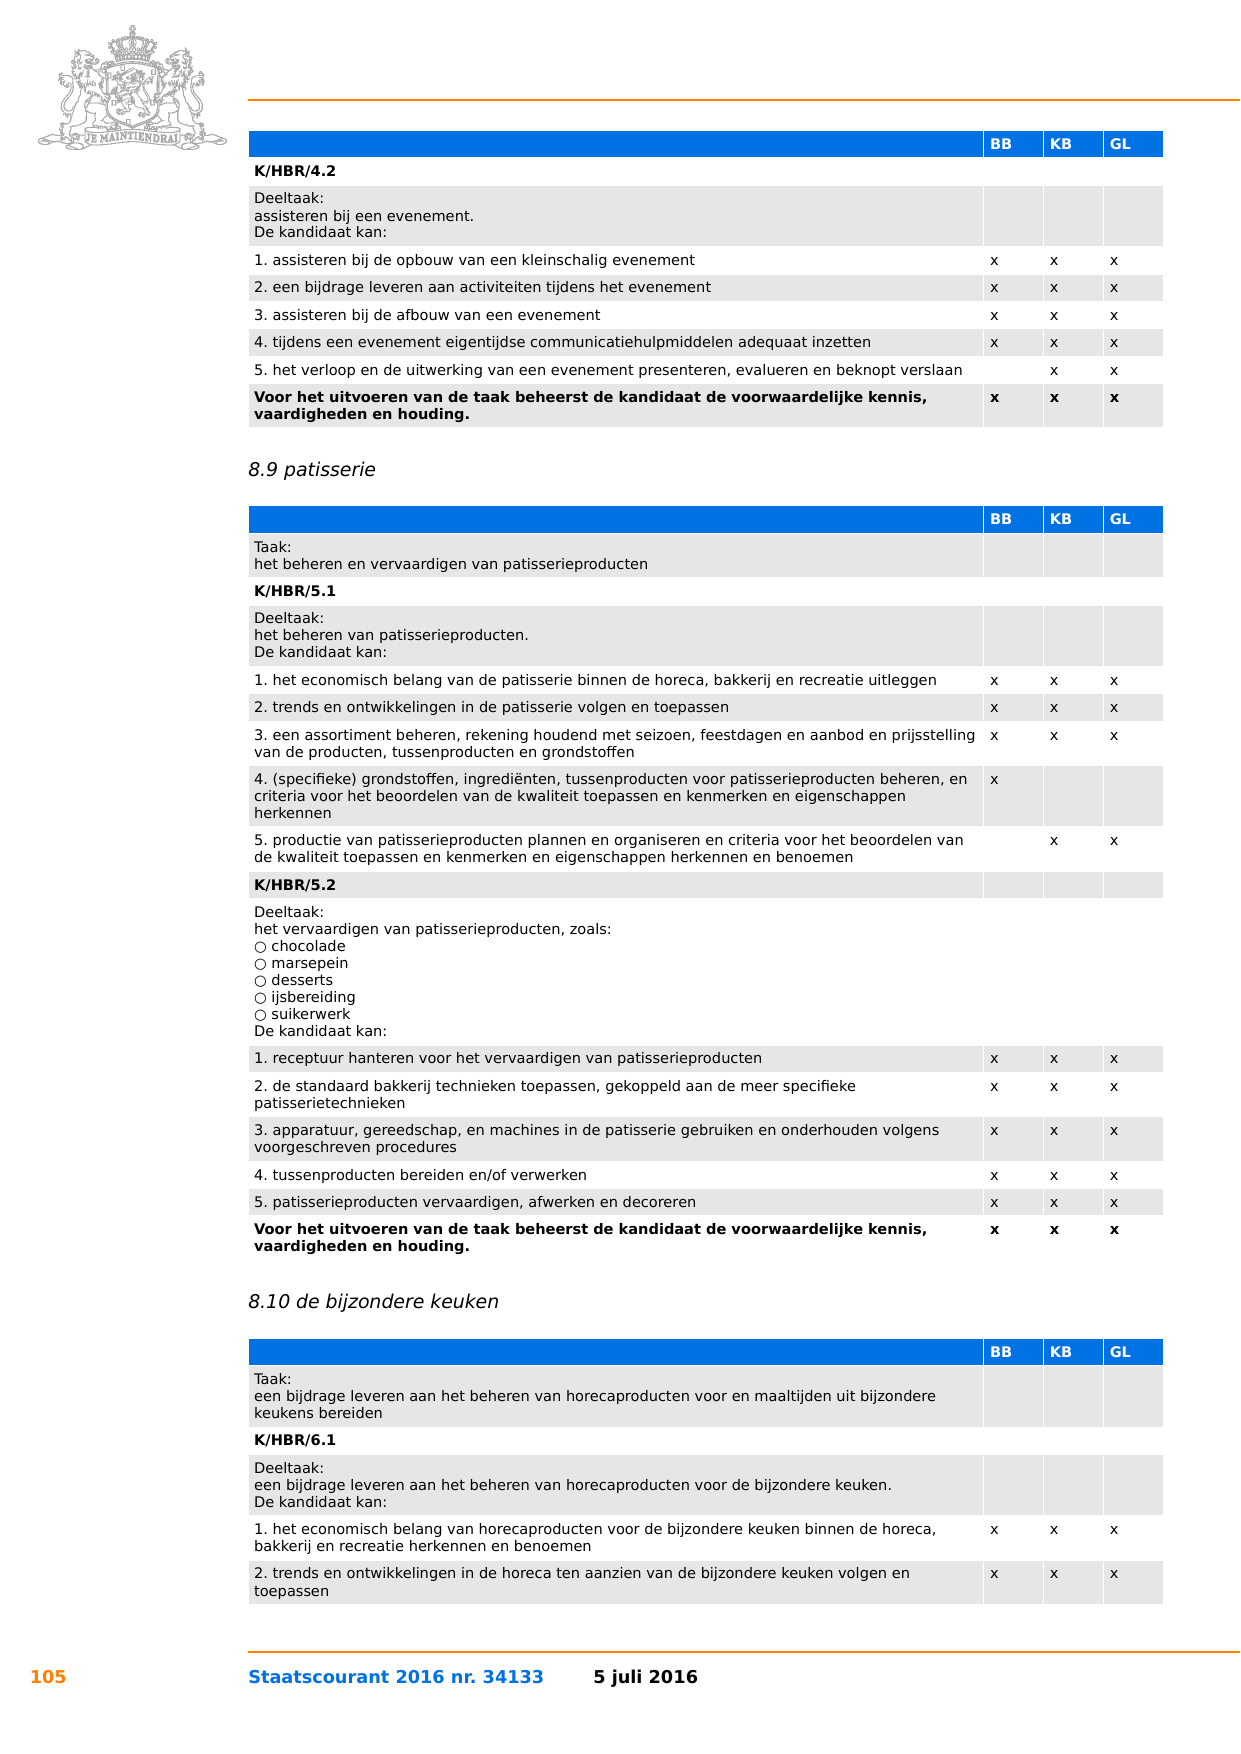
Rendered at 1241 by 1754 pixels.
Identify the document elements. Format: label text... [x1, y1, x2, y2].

table_cell K/HBR/5.2 [249, 872, 983, 898]
table_cell x [1104, 667, 1163, 693]
table_cell x [984, 667, 1043, 693]
table_cell x [984, 1117, 1043, 1161]
table_cell 3. een assortiment beheren, rekening houdend met seizoen, feestdagen en aanbod en prijsstelling van de producten, tussenproducten en grondstoffen [249, 722, 983, 765]
table_cell x [1104, 1073, 1163, 1116]
table_cell x [984, 302, 1043, 328]
table_cell [1044, 186, 1103, 246]
table_cell [1104, 578, 1163, 604]
subtitle 8.9 patisserie [248, 458, 1163, 480]
table_cell x [984, 1073, 1043, 1116]
table_header BB [984, 1339, 1043, 1365]
table_cell Deeltaak: het vervaardigen van patisserieproducten, zoals: ○ chocolade ○ marsepein ○ desserts ○ ijsbereiding ○ suikerwerk De kandidaat kan: [249, 899, 983, 1044]
table_cell x [1044, 1516, 1103, 1560]
table_cell [984, 1455, 1043, 1515]
table_cell K/HBR/6.1 [249, 1428, 983, 1454]
table_cell [1104, 1428, 1163, 1454]
table_cell x [984, 1189, 1043, 1215]
table_header GL [1104, 1339, 1163, 1365]
table_cell x [1044, 1189, 1103, 1215]
table_cell x [1104, 722, 1163, 765]
table_cell 1. assisteren bij de opbouw van een kleinschalig evenement [249, 247, 983, 273]
table_cell x [1044, 329, 1103, 356]
table_cell [984, 357, 1043, 383]
table_cell Voor het uitvoeren van de taak beheerst de kandidaat de voorwaardelijke kennis, vaardigheden en houding. [249, 1216, 983, 1260]
table_cell 5. het verloop en de uitwerking van een evenement presenteren, evalueren en beknopt verslaan [249, 357, 983, 383]
table_cell [1044, 158, 1103, 185]
table_cell x [1044, 275, 1103, 301]
table_cell x [1044, 1117, 1103, 1161]
table_cell x [984, 766, 1043, 826]
table_header [249, 1339, 983, 1365]
table_cell x [1044, 1561, 1103, 1604]
table_cell [984, 534, 1043, 577]
table_cell K/HBR/5.1 [249, 578, 983, 604]
table_cell x [1044, 667, 1103, 693]
table_cell x [984, 722, 1043, 765]
table_cell x [984, 247, 1043, 273]
table_cell x [1044, 694, 1103, 721]
table_cell x [1104, 1516, 1163, 1560]
table_cell K/HBR/4.2 [249, 158, 983, 185]
table_cell x [1044, 1046, 1103, 1072]
table_cell [1044, 1366, 1103, 1427]
table_cell [1044, 534, 1103, 577]
table_cell Deeltaak: een bijdrage leveren aan het beheren van horecaproducten voor de bijzondere keuken. De kandidaat kan: [249, 1455, 983, 1515]
table_cell x [1104, 1046, 1163, 1072]
table_cell [984, 1366, 1043, 1427]
table_header GL [1104, 131, 1163, 157]
table_header [249, 506, 983, 533]
table_header BB [984, 506, 1043, 533]
table_cell 3. apparatuur, gereedschap, en machines in de patisserie gebruiken en onderhouden volgens voorgeschreven procedures [249, 1117, 983, 1161]
table_cell [1044, 899, 1103, 1044]
table_cell [984, 872, 1043, 898]
table_header KB [1044, 131, 1103, 157]
table_cell [1104, 899, 1163, 1044]
table_cell 4. tussenproducten bereiden en/of verwerken [249, 1162, 983, 1188]
table_cell 4. (specifieke) grondstoffen, ingrediënten, tussenproducten voor patisserieproducten beheren, en criteria voor het beoordelen van de kwaliteit toepassen en kenmerken en eigenschappen herkennen [249, 766, 983, 826]
table_cell [984, 186, 1043, 246]
table_cell 1. het economisch belang van horecaproducten voor de bijzondere keuken binnen de horeca, bakkerij en recreatie herkennen en benoemen [249, 1516, 983, 1560]
table_cell x [1104, 1162, 1163, 1188]
table_cell [984, 828, 1043, 871]
table_header KB [1044, 506, 1103, 533]
table_cell [984, 158, 1043, 185]
table_cell 2. de standaard bakkerij technieken toepassen, gekoppeld aan de meer specifieke patisserietechnieken [249, 1073, 983, 1116]
table_cell x [984, 1216, 1043, 1260]
table_cell 5. patisserieproducten vervaardigen, afwerken en decoreren [249, 1189, 983, 1215]
table_cell Taak: een bijdrage leveren aan het beheren van horecaproducten voor en maaltijden uit bijzondere keukens bereiden [249, 1366, 983, 1427]
table_cell x [1104, 694, 1163, 721]
table_cell Deeltaak: het beheren van patisserieproducten. De kandidaat kan: [249, 606, 983, 666]
table_header GL [1104, 506, 1163, 533]
table_cell Taak: het beheren en vervaardigen van patisserieproducten [249, 534, 983, 577]
table_cell x [984, 329, 1043, 356]
table_cell [1044, 872, 1103, 898]
table_cell 3. assisteren bij de afbouw van een evenement [249, 302, 983, 328]
table_cell x [1104, 329, 1163, 356]
table_cell x [984, 694, 1043, 721]
table_cell x [984, 1561, 1043, 1604]
table_cell Voor het uitvoeren van de taak beheerst de kandidaat de voorwaardelijke kennis, vaardigheden en houding. [249, 384, 983, 427]
table_cell 4. tijdens een evenement eigentijdse communicatiehulpmiddelen adequaat inzetten [249, 329, 983, 356]
table_cell x [1044, 1162, 1103, 1188]
table_cell [1104, 1455, 1163, 1515]
table_cell x [1104, 275, 1163, 301]
table_cell x [1104, 302, 1163, 328]
table_cell x [984, 384, 1043, 427]
table_cell [1044, 1455, 1103, 1515]
table_cell 1. receptuur hanteren voor het vervaardigen van patisserieproducten [249, 1046, 983, 1072]
table_cell [1044, 578, 1103, 604]
table_cell [984, 606, 1043, 666]
table_header [249, 131, 983, 157]
subtitle 8.10 de bijzondere keuken [248, 1291, 1163, 1313]
table_cell x [1104, 357, 1163, 383]
table_cell x [1104, 1189, 1163, 1215]
table_cell 2. trends en ontwikkelingen in de patisserie volgen en toepassen [249, 694, 983, 721]
picture [38, 25, 227, 150]
table_cell [1104, 606, 1163, 666]
table_cell [1044, 766, 1103, 826]
table_cell x [1104, 384, 1163, 427]
table_cell x [1044, 384, 1103, 427]
table_cell x [1044, 828, 1103, 871]
table_cell x [984, 1162, 1043, 1188]
table_cell Deeltaak: assisteren bij een evenement. De kandidaat kan: [249, 186, 983, 246]
table_cell 2. trends en ontwikkelingen in de horeca ten aanzien van de bijzondere keuken volgen en toepassen [249, 1561, 983, 1604]
table_cell [984, 1428, 1043, 1454]
table_cell [1104, 186, 1163, 246]
table_cell x [1104, 828, 1163, 871]
table_header KB [1044, 1339, 1103, 1365]
table_cell x [1104, 1216, 1163, 1260]
table_cell [1044, 606, 1103, 666]
table_cell x [1044, 1216, 1103, 1260]
table_cell x [984, 1046, 1043, 1072]
table_cell [1104, 766, 1163, 826]
table_cell [1104, 534, 1163, 577]
table_cell [1104, 158, 1163, 185]
table_cell [984, 578, 1043, 604]
table_cell x [1044, 247, 1103, 273]
table_cell x [1044, 357, 1103, 383]
table_cell x [1104, 1561, 1163, 1604]
table_cell x [984, 1516, 1043, 1560]
table_cell [1104, 872, 1163, 898]
table_cell x [984, 275, 1043, 301]
table_cell 2. een bijdrage leveren aan activiteiten tijdens het evenement [249, 275, 983, 301]
table_cell [1104, 1366, 1163, 1427]
table_cell x [1044, 722, 1103, 765]
table_cell x [1044, 1073, 1103, 1116]
table_cell 5. productie van patisserieproducten plannen en organiseren en criteria voor het beoordelen van de kwaliteit toepassen en kenmerken en eigenschappen herkennen en benoemen [249, 828, 983, 871]
table_cell x [1104, 1117, 1163, 1161]
table_cell x [1044, 302, 1103, 328]
table_cell [1044, 1428, 1103, 1454]
table_cell x [1104, 247, 1163, 273]
table_cell [984, 899, 1043, 1044]
table_header BB [984, 131, 1043, 157]
table_cell 1. het economisch belang van de patisserie binnen de horeca, bakkerij en recreatie uitleggen [249, 667, 983, 693]
